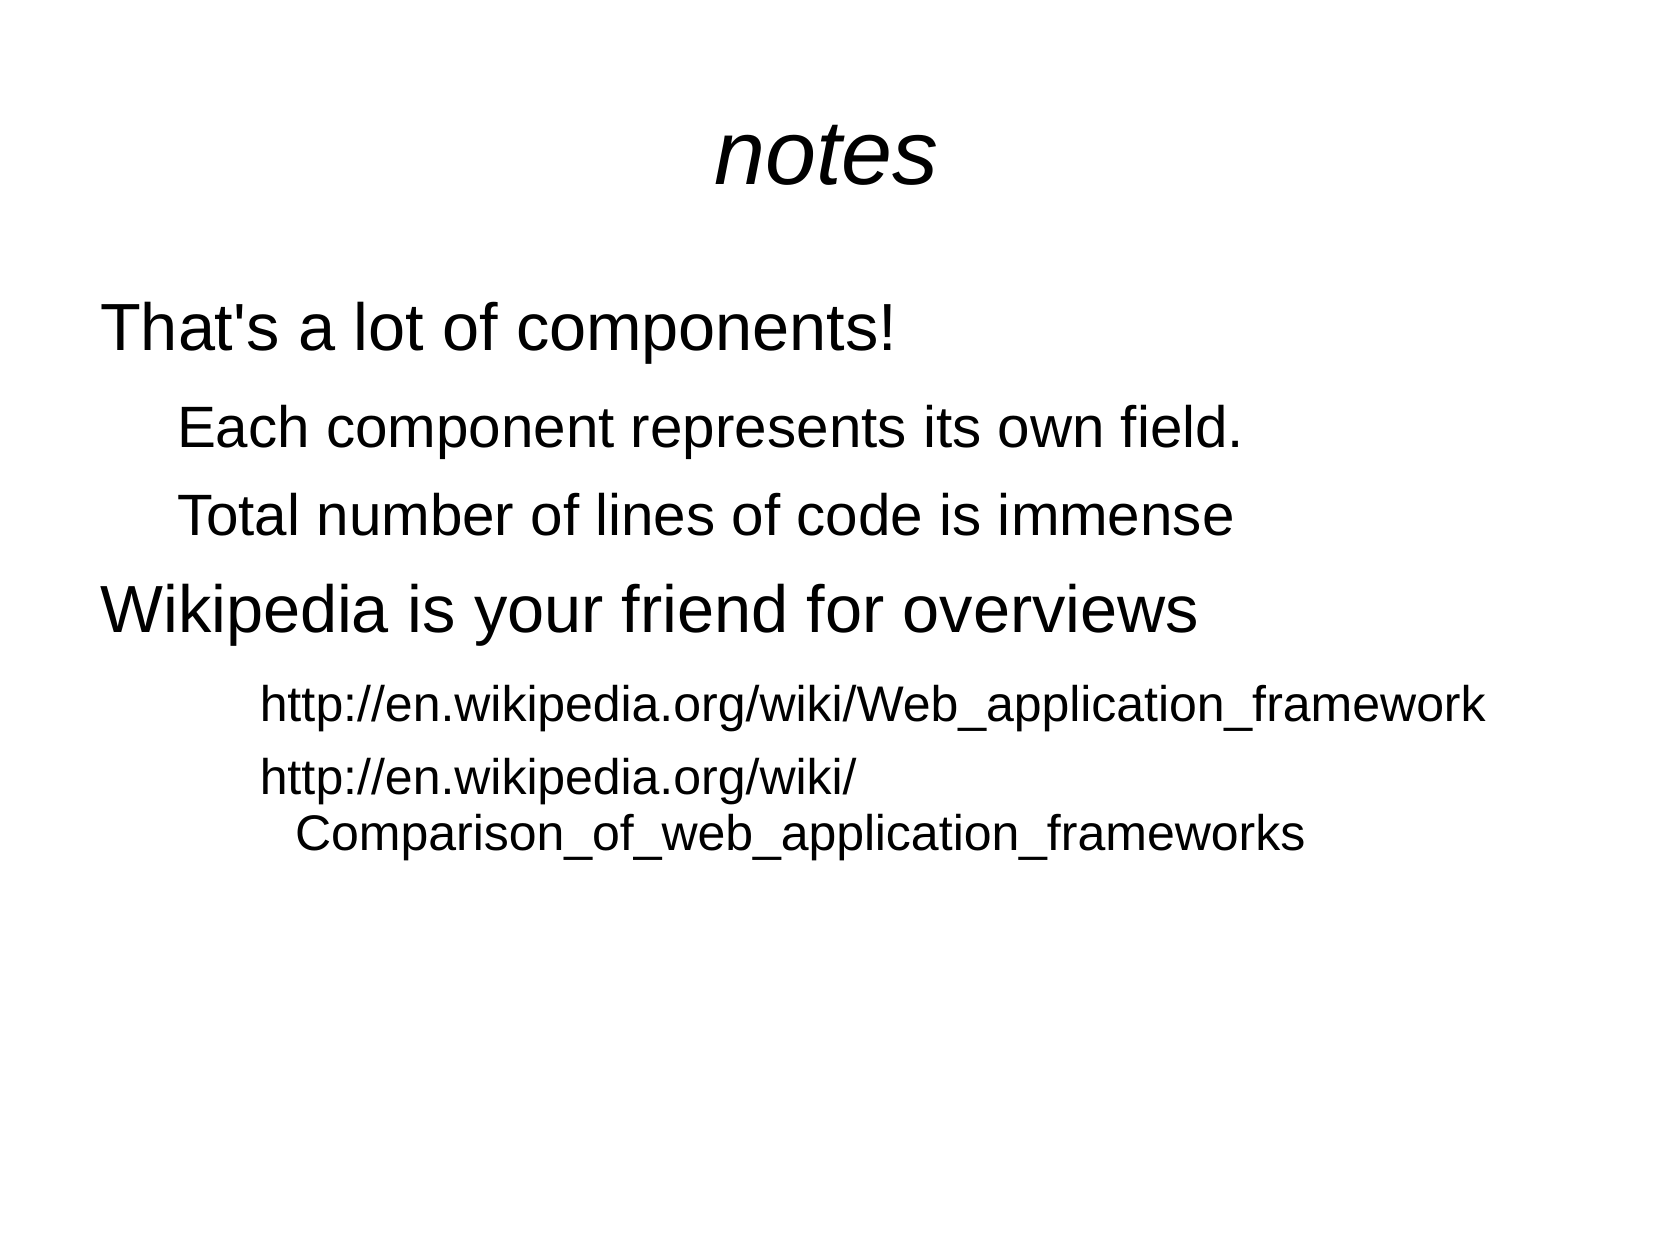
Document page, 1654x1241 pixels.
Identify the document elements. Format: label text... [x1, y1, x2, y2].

title notes [82, 56, 1571, 250]
list That's a lot of components! Each component represents its own field. Total number of lines of code is immense Wikipedia is your friend for overviews http://en.wikipedia.org/wiki/Web_application_framework http://en.wikipedia.org/wiki/Comparison_of_web_application_frameworks [82, 290, 1571, 1094]
